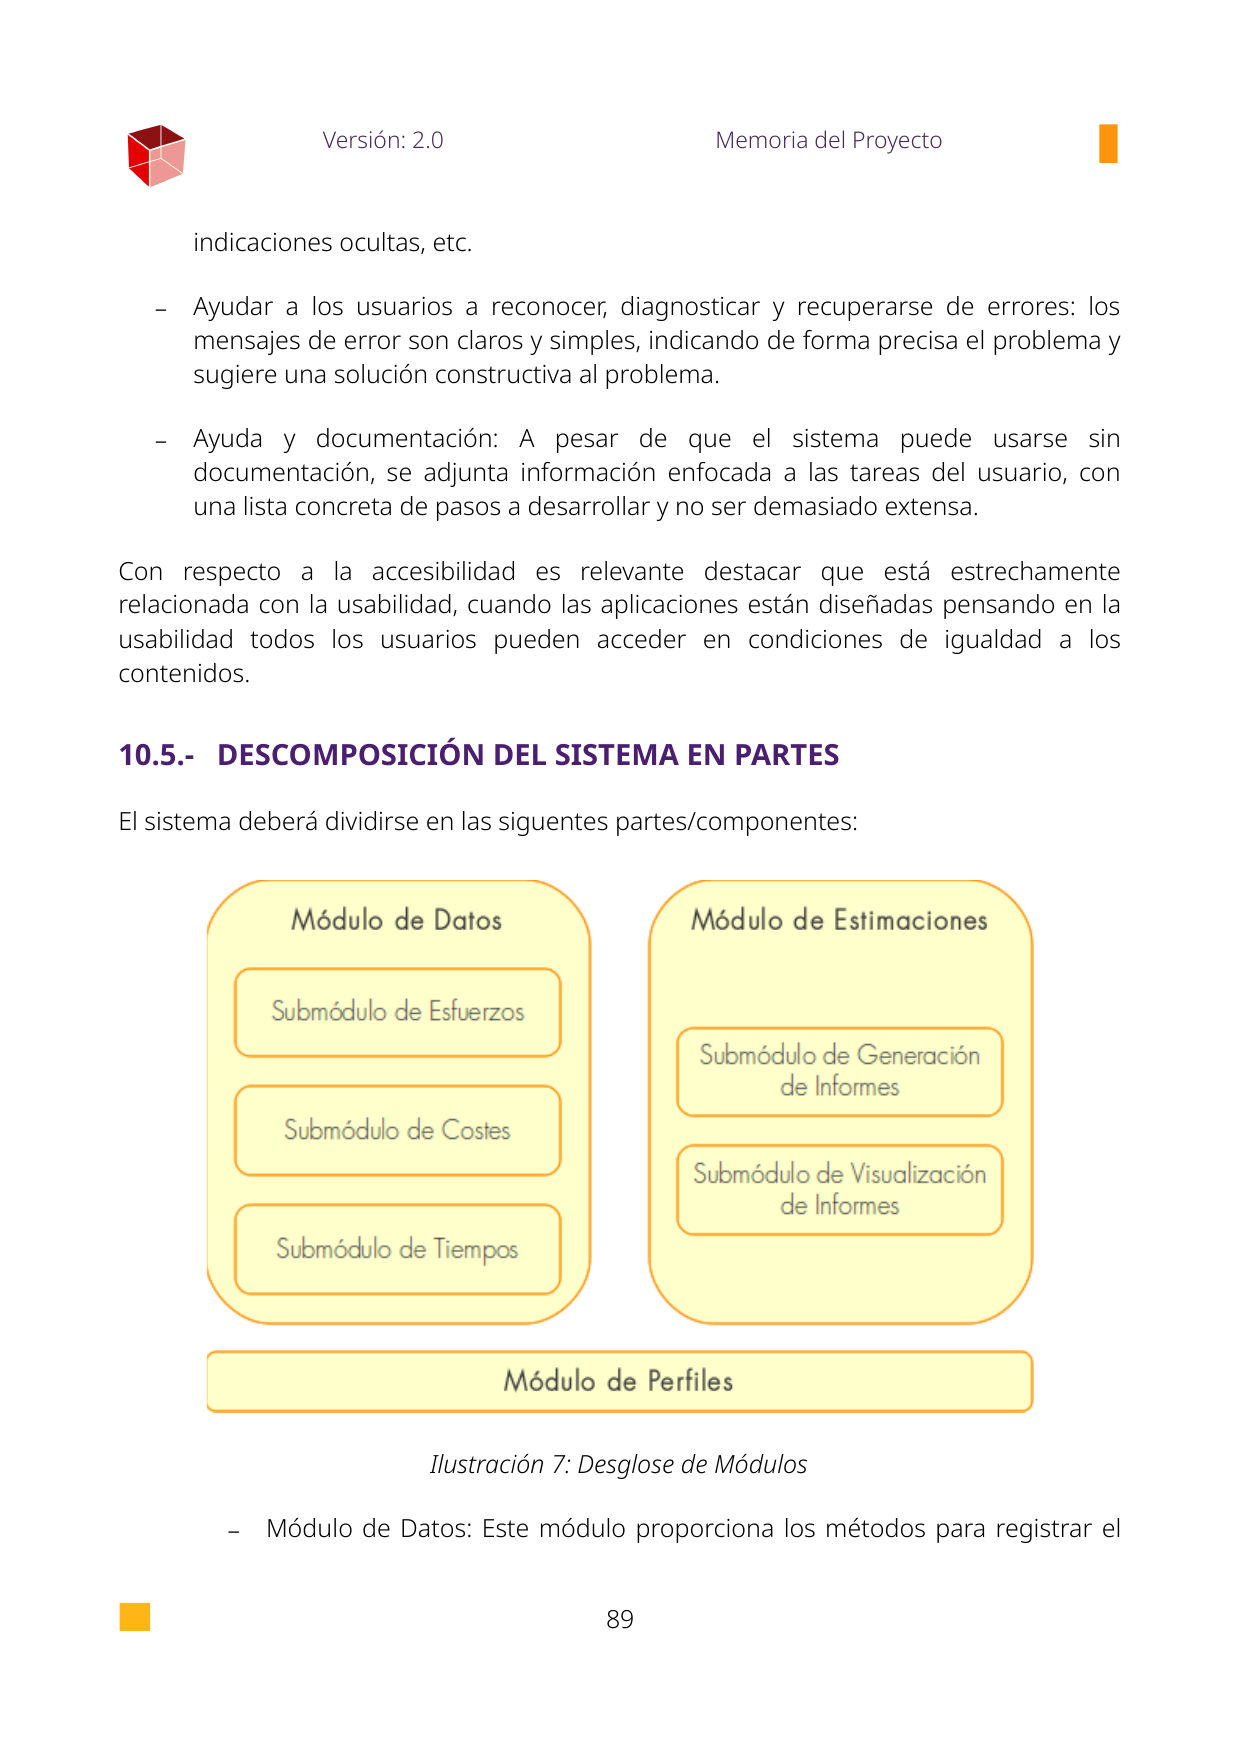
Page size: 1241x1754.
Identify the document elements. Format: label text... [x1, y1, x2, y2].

text Ilustración 7: Desglose de Módulos [207, 1413, 1033, 1481]
text El sistema deberá dividirse en las siguentes partes/componentes: [118, 804, 1122, 838]
picture [123, 123, 189, 189]
text Con respecto a la accesibilidad es relevante destacar que está estrechamente relacionada con la usabilidad, cuando las aplicaciones están diseñadas pensando en la usabilidad todos los usuarios pueden acceder en condiciones de igualdad a los contenidos. [118, 553, 1122, 689]
list Módulo de Datos: Este módulo proporciona los métodos para registrar el [228, 1511, 1122, 1545]
list Ayudar a los usuarios a reconocer, diagnosticar y recuperarse de errores: los mensajes de error son claros y simples, indicando de forma precisa el problema y sugiere una solución constructiva al problema. [156, 289, 1122, 391]
picture [206, 880, 1034, 1413]
subtitle Descomposición del sistema en partes [118, 734, 1122, 774]
list Ayuda y documentación: A pesar de que el sistema puede usarse sin documentación, se adjunta información enfocada a las tareas del usuario, con una lista concreta de pasos a desarrollar y no ser demasiado extensa. [156, 421, 1122, 523]
list indicaciones ocultas, etc. [156, 225, 1122, 259]
